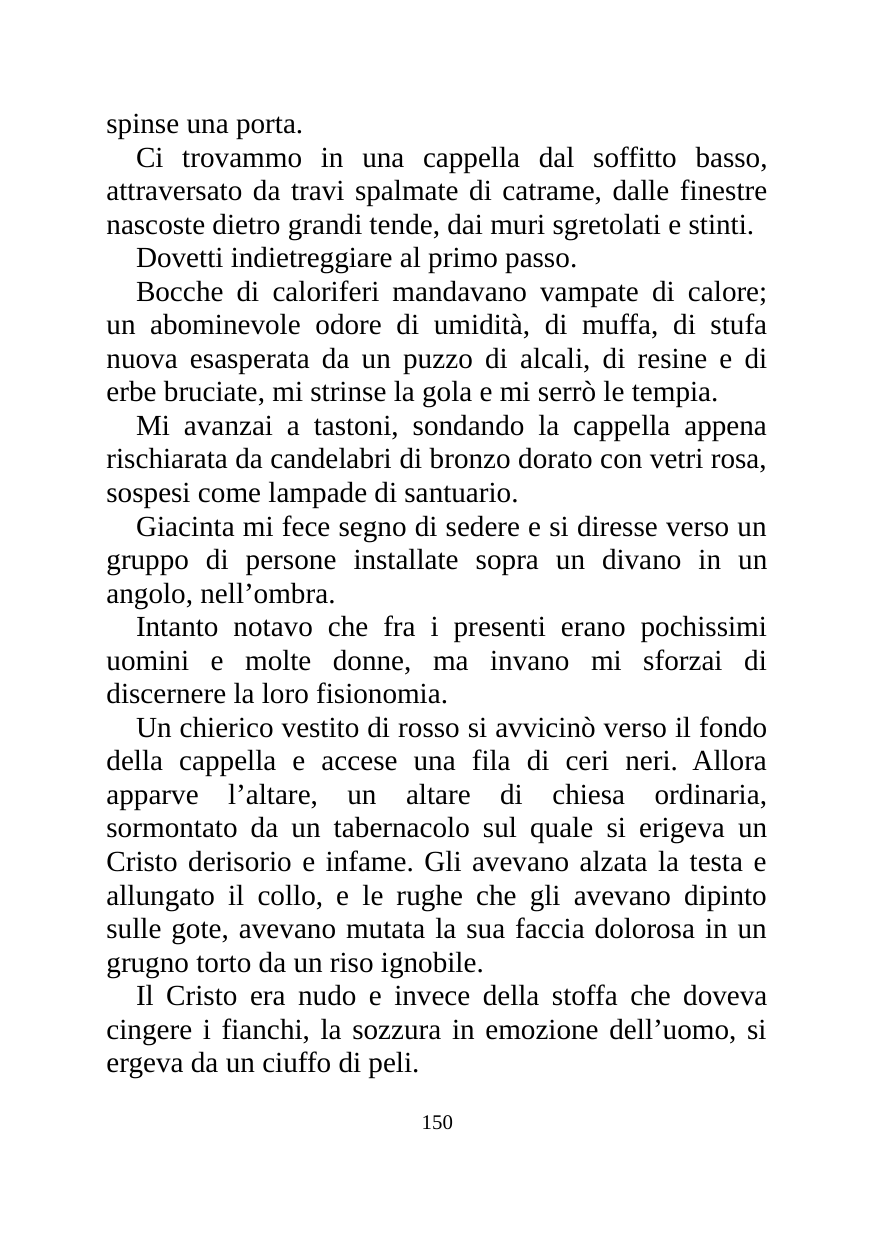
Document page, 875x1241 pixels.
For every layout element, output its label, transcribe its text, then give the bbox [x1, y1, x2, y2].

text Bocche di caloriferi mandavano vampate di calore; un abominevole odore di umidità, di muffa, di stufa nuova esasperata da un puzzo di alcali, di resine e di erbe bruciate, mi strinse la gola e mi serrò le tempia. [106, 274, 768, 408]
text Mi avanzai a tastoni, sondando la cappella appena rischiarata da candelabri di bronzo dorato con vetri rosa, sospesi come lampade di santuario. [106, 408, 768, 509]
text spinse una porta. [106, 106, 768, 140]
text Il Cristo era nudo e invece della stoffa che doveva cingere i fianchi, la sozzura in emozione dell’uomo, si ergeva da un ciuffo di peli. [106, 978, 768, 1079]
text Intanto notavo che fra i presenti erano pochissimi uomini e molte donne, ma invano mi sforzai di discernere la loro fisionomia. [106, 609, 768, 710]
text Giacinta mi fece segno di sedere e si diresse verso un gruppo di persone installate sopra un divano in un angolo, nell’ombra. [106, 509, 768, 609]
text Ci trovammo in una cappella dal soffitto basso, attraversato da travi spalmate di catrame, dalle finestre nascoste dietro grandi tende, dai muri sgretolati e stinti. [106, 140, 768, 240]
text Dovetti indietreggiare al primo passo. [106, 240, 768, 274]
text Un chierico vestito di rosso si avvicinò verso il fondo della cappella e accese una fila di ceri neri. Allora apparve l’altare, un altare di chiesa ordinaria, sormontato da un tabernacolo sul quale si erigeva un Cristo derisorio e infame. Gli avevano alzata la testa e allungato il collo, e le rughe che gli avevano dipinto sulle gote, avevano mutata la sua faccia dolorosa in un grugno torto da un riso ignobile. [106, 710, 768, 978]
